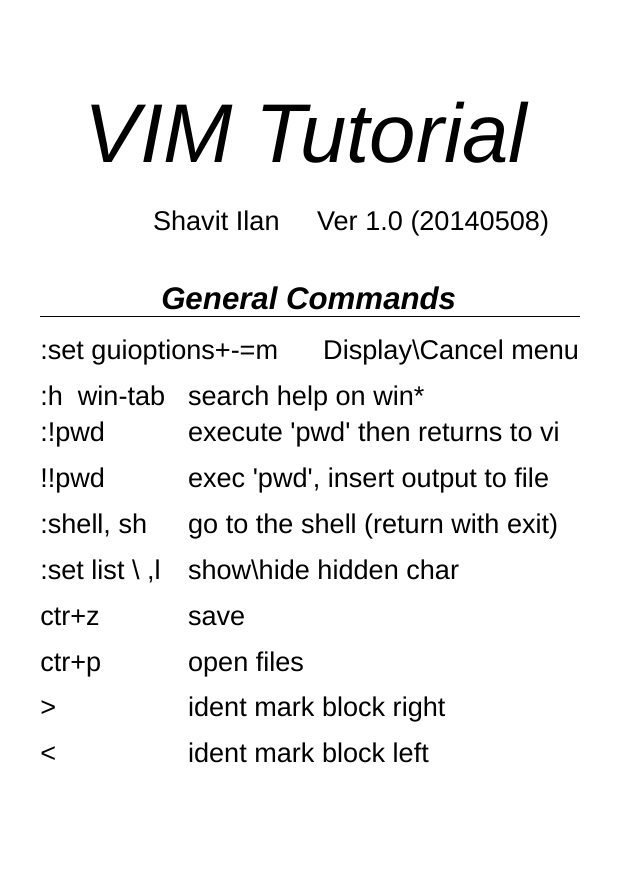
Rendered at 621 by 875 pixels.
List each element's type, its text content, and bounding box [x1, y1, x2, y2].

text :set guioptions+-=m Display\Cancel menu [40, 334, 580, 365]
text < ident mark block left [40, 737, 580, 769]
subtitle VIM Tutorial [40, 84, 580, 180]
subtitle Shavit Ilan Ver 1.0 (20140508) [40, 204, 580, 236]
text > ident mark block right [40, 691, 580, 723]
text :h win-tab search help on win* :!pwd execute 'pwd' then returns to vi [40, 380, 580, 447]
text ctr+p open files [40, 646, 580, 677]
text ctr+z save [40, 599, 580, 631]
subtitle General Commands [40, 280, 580, 316]
text :set list \ ,l show\hide hidden char [40, 554, 580, 585]
text !!pwd exec 'pwd', insert output to file [40, 462, 580, 493]
text :shell, sh go to the shell (return with exit) [40, 508, 580, 539]
